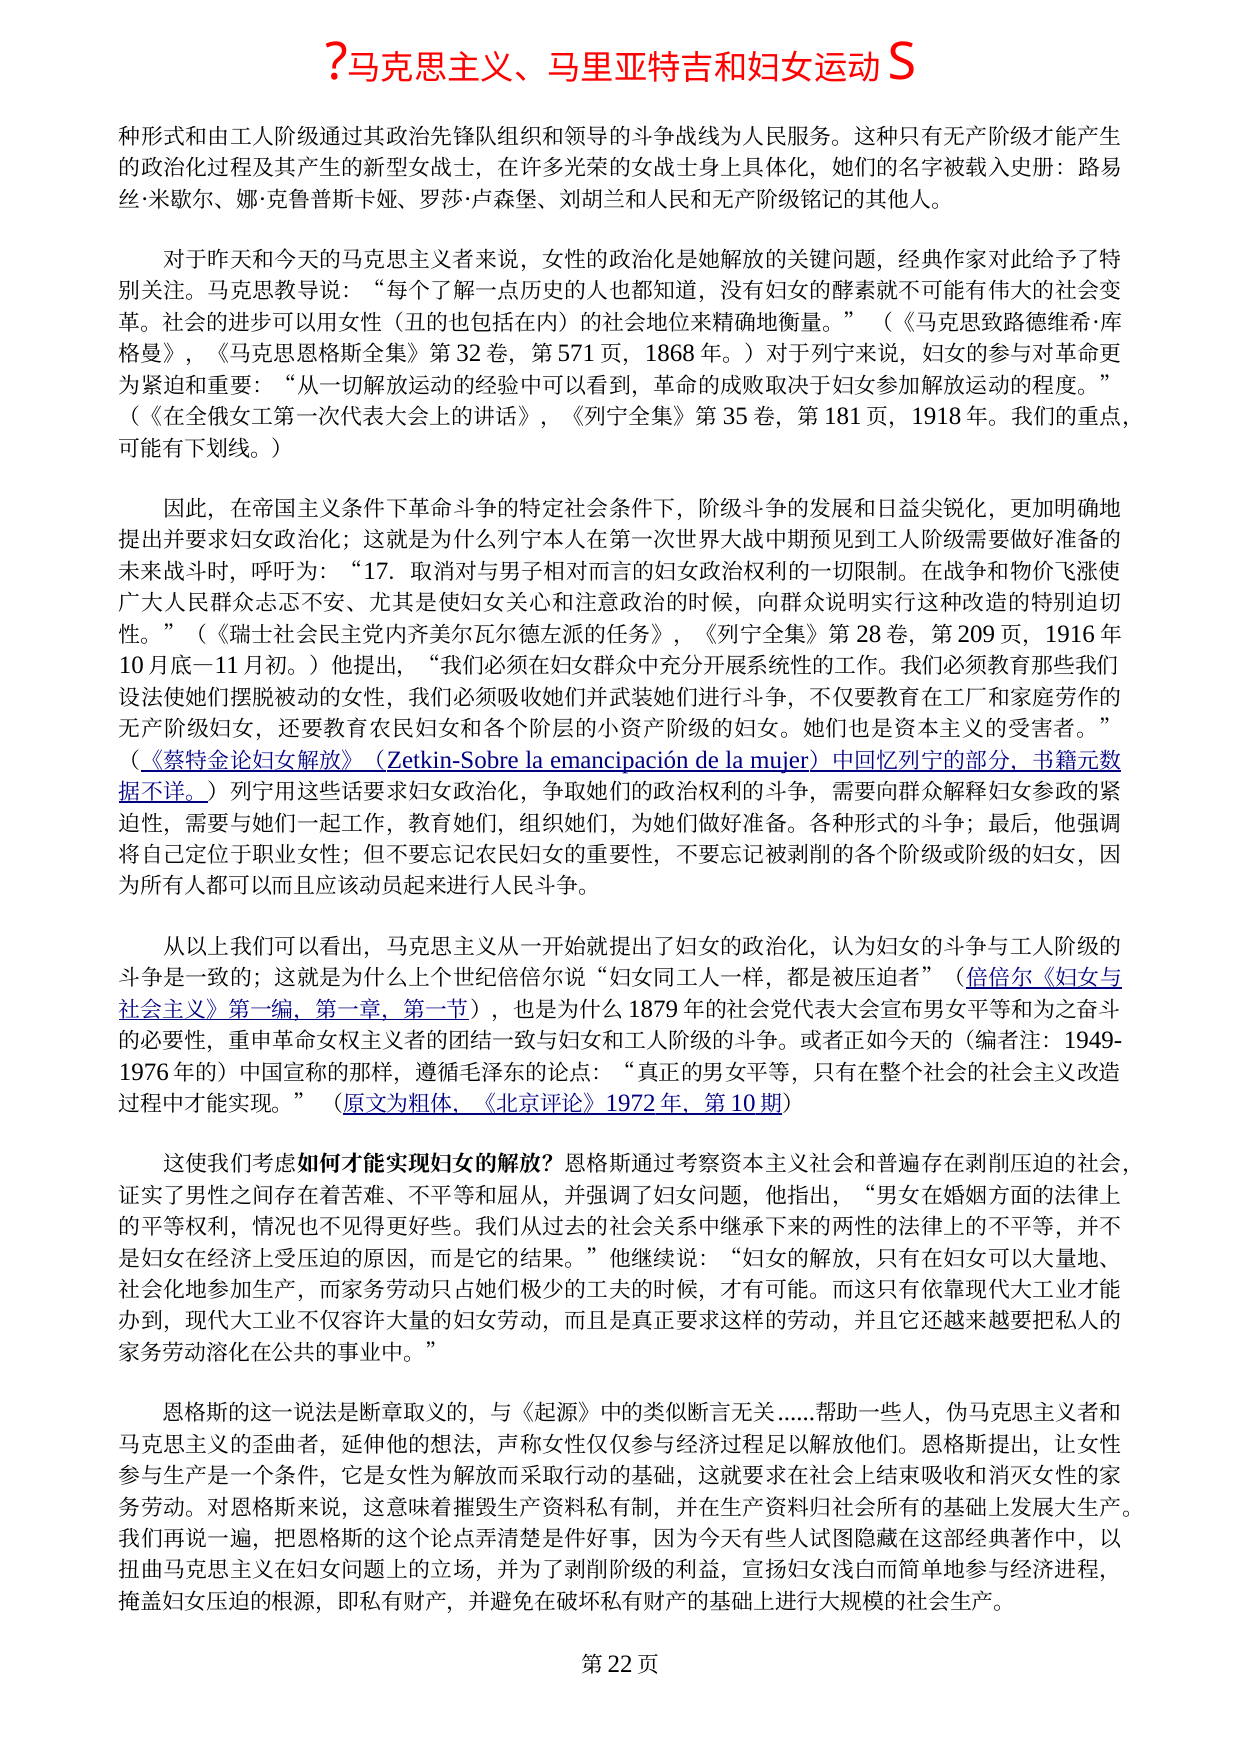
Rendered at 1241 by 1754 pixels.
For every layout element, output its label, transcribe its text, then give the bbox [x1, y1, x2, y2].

text 种形式和由工人阶级通过其政治先锋队组织和领导的斗争战线为人民服务。这种只有无产阶级才能产生的政治化过程及其产生的新型女战士，在许多光荣的女战士身上具体化，她们的名字被载入史册：路易丝·米歇尔、娜·克鲁普斯卡娅、罗莎·卢森堡、刘胡兰和人民和无产阶级铭记的其他人。 [118, 119, 1122, 213]
text 恩格斯的这一说法是断章取义的，与《起源》中的类似断言无关......帮助一些人，伪马克思主义者和马克思主义的歪曲者，延伸他的想法，声称女性仅仅参与经济过程足以解放他们。恩格斯提出，让女性参与生产是一个条件，它是女性为解放而采取行动的基础，这就要求在社会上结束吸收和消灭女性的家务劳动。对恩格斯来说，这意味着摧毁生产资料私有制，并在生产资料归社会所有的基础上发展大生产。我们再说一遍，把恩格斯的这个论点弄清楚是件好事，因为今天有些人试图隐藏在这部经典著作中，以扭曲马克思主义在妇女问题上的立场，并为了剥削阶级的利益，宣扬妇女浅白而简单地参与经济进程，掩盖妇女压迫的根源，即私有财产，并避免在破坏私有财产的基础上进行大规模的社会生产。 [118, 1395, 1122, 1616]
text 因此，在帝国主义条件下革命斗争的特定社会条件下，阶级斗争的发展和日益尖锐化，更加明确地提出并要求妇女政治化；这就是为什么列宁本人在第一次世界大战中期预见到工人阶级需要做好准备的未来战斗时，呼吁为：“17．取消对与男子相对而言的妇女政治权利的一切限制。在战争和物价飞涨使广大人民群众忐忑不安、尤其是使妇女关心和注意政治的时候，向群众说明实行这种改造的特别迫切性。”（《瑞士社会民主党内齐美尔瓦尔德左派的任务》，《列宁全集》第28卷，第209页，1916年10月底—11月初。）他提出，“我们必须在妇女群众中充分开展系统性的工作。我们必须教育那些我们设法使她们摆脱被动的女性，我们必须吸收她们并武装她们进行斗争，不仅要教育在工厂和家庭劳作的无产阶级妇女，还要教育农民妇女和各个阶层的小资产阶级的妇女。她们也是资本主义的受害者。”（《蔡特金论妇女解放》（Zetkin-Sobre la emancipación de la mujer）中回忆列宁的部分，书籍元数据不详。）列宁用这些话要求妇女政治化，争取她们的政治权利的斗争，需要向群众解释妇女参政的紧迫性，需要与她们一起工作，教育她们，组织她们，为她们做好准备。各种形式的斗争；最后，他强调将自己定位于职业女性；但不要忘记农民妇女的重要性，不要忘记被剥削的各个阶级或阶级的妇女，因为所有人都可以而且应该动员起来进行人民斗争。 [118, 491, 1122, 900]
text 这使我们考虑如何才能实现妇女的解放？恩格斯通过考察资本主义社会和普遍存在剥削压迫的社会，证实了男性之间存在着苦难、不平等和屈从，并强调了妇女问题，他指出，“男女在婚姻方面的法律上的平等权利，情况也不见得更好些。我们从过去的社会关系中继承下来的两性的法律上的不平等，并不是妇女在经济上受压迫的原因，而是它的结果。”他继续说：“妇女的解放，只有在妇女可以大量地、社会化地参加生产，而家务劳动只占她们极少的工夫的时候，才有可能。而这只有依靠现代大工业才能办到，现代大工业不仅容许大量的妇女劳动，而且是真正要求这样的劳动，并且它还越来越要把私人的家务劳动溶化在公共的事业中。” [118, 1146, 1122, 1367]
text 从以上我们可以看出，马克思主义从一开始就提出了妇女的政治化，认为妇女的斗争与工人阶级的斗争是一致的；这就是为什么上个世纪倍倍尔说“妇女同工人一样，都是被压迫者”（倍倍尔《妇女与社会主义》第一编，第一章，第一节），也是为什么1879年的社会党代表大会宣布男女平等和为之奋斗的必要性，重申革命女权主义者的团结一致与妇女和工人阶级的斗争。或者正如今天的（编者注：1949-1976年的）中国宣称的那样，遵循毛泽东的论点：“真正的男女平等，只有在整个社会的社会主义改造过程中才能实现。” （原文为粗体，《北京评论》1972年，第10期） [118, 929, 1122, 1118]
text 对于昨天和今天的马克思主义者来说，女性的政治化是她解放的关键问题，经典作家对此给予了特别关注。马克思教导说：“每个了解一点历史的人也都知道，没有妇女的酵素就不可能有伟大的社会变革。社会的进步可以用女性（丑的也包括在内）的社会地位来精确地衡量。” （《马克思致路德维希·库格曼》，《马克思恩格斯全集》第32卷，第571页，1868年。）对于列宁来说，妇女的参与对革命更为紧迫和重要：“从一切解放运动的经验中可以看到，革命的成败取决于妇女参加解放运动的程度。” （《在全俄女工第一次代表大会上的讲话》，《列宁全集》第35卷，第181页，1918年。我们的重点，可能有下划线。） [118, 242, 1122, 462]
